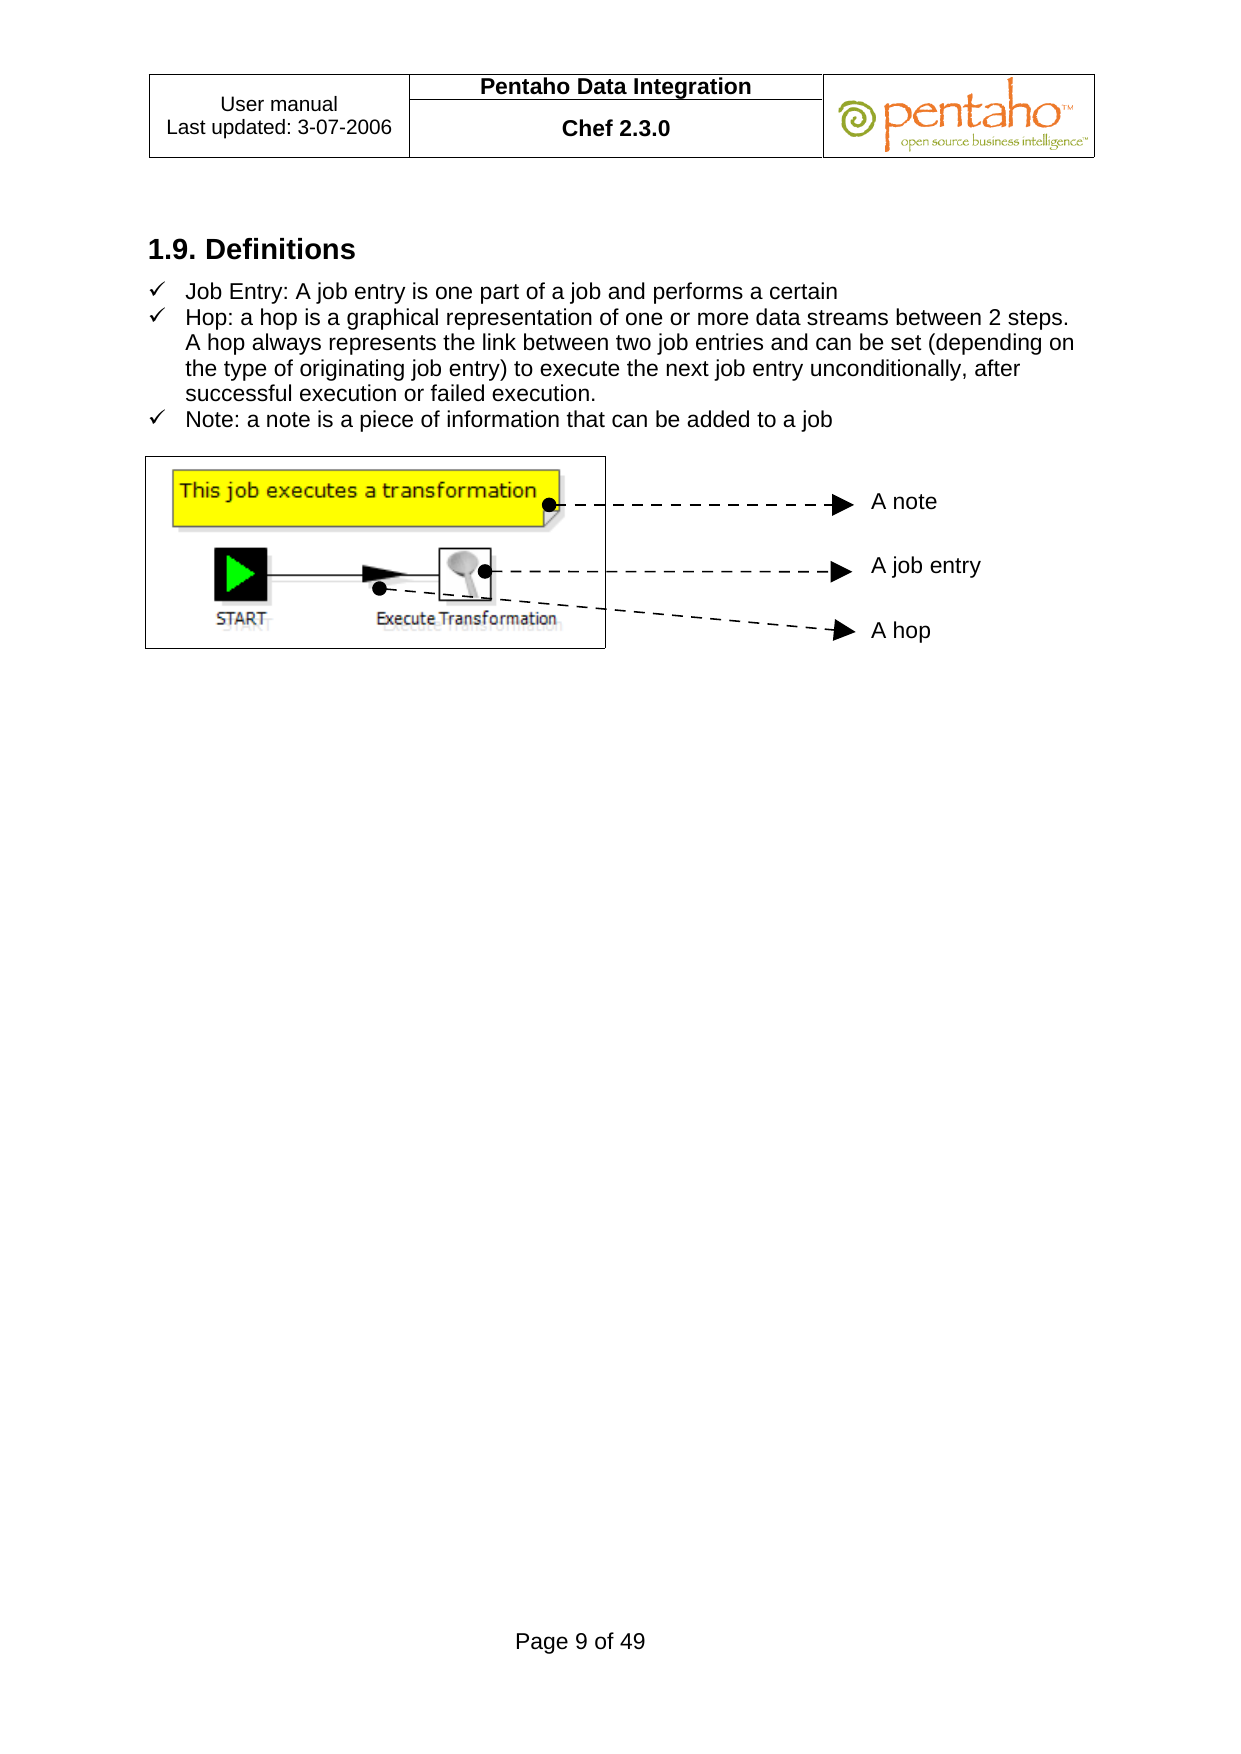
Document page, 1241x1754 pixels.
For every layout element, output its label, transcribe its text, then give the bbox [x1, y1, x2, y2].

text A job entry [871, 553, 1062, 578]
list Hop: a hop is a graphical representation of one or more data streams between 2 steps. A hop always represents the link between two job entries and can be set (depending on the type of originating job entry) to execute the next job entry unconditionally, after successful execution or failed execution. [148, 304, 1092, 406]
list Job Entry: A job entry is one part of a job and performs a certain [148, 278, 1092, 304]
subtitle Definitions [148, 233, 1092, 266]
text A hop [871, 618, 1062, 644]
list Note: a note is a piece of information that can be added to a job [148, 406, 1092, 432]
text A note [871, 489, 1062, 514]
